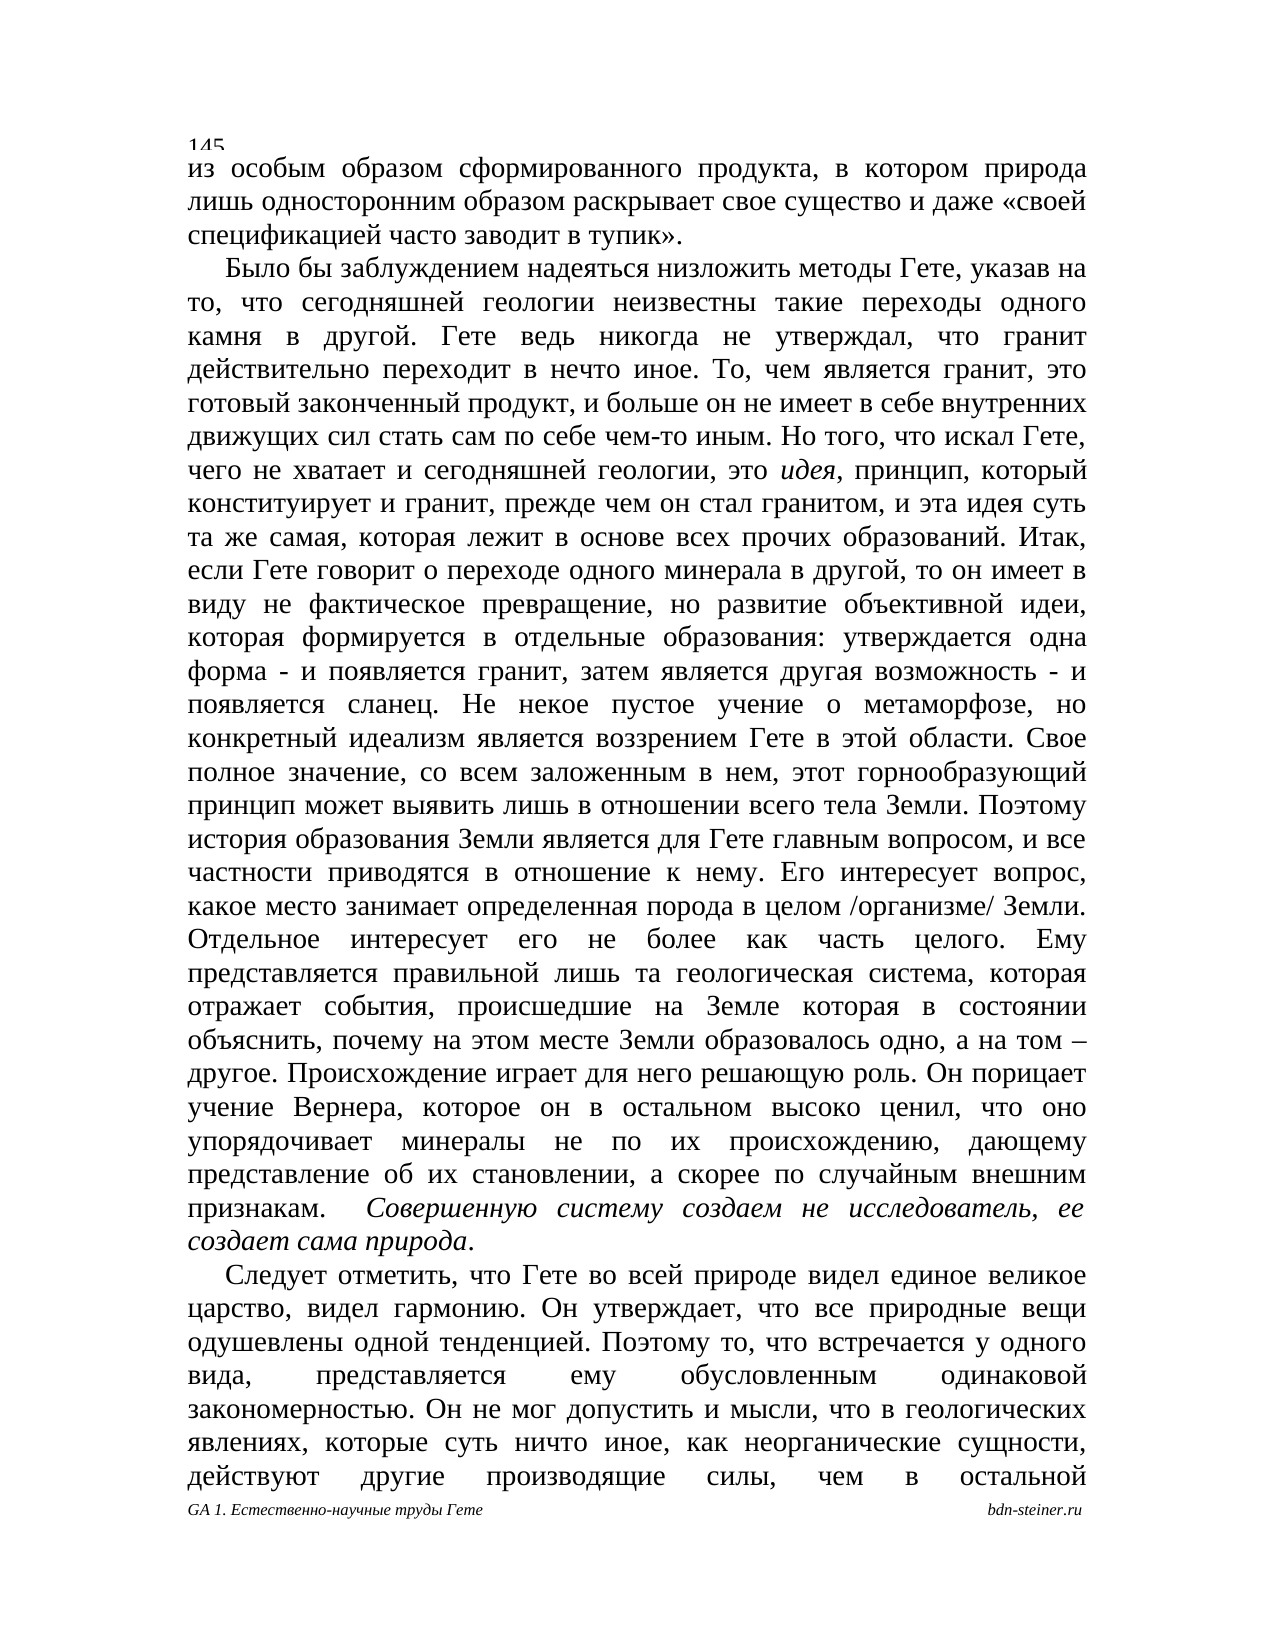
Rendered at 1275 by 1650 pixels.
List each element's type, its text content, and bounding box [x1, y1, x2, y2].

text Следует отметить, что Гете во всей природе видел единое великое царство, видел гармонию. Он утверждает, что все природные вещи одушевлены одной тенденцией. Поэтому то, что встречается у одного вида, представляется ему обусловленным одинаковой закономерностью. Он не мог допустить и мысли, что в геологических явлениях, которые суть ничто иное, как неорганические сущности, действуют другие производящие силы, чем в остальной [187, 1257, 1087, 1492]
text Было бы заблуждением надеяться низложить методы Гете, указав на то, что сегодняшней геологии неизвестны такие переходы одного камня в другой. Гете ведь никогда не утверждал, что гранит действительно переходит в нечто иное. То, чем является гранит, это готовый законченный продукт, и больше он не имеет в себе внутренних движущих сил стать сам по себе чем-то иным. Но того, что искал Гете, чего не хватает и сегодняшней геологии, это идея, принцип, который конституирует и гранит, прежде чем он стал гранитом, и эта идея суть та же самая, которая лежит в основе всех прочих образований. Итак, если Гете говорит о переходе одного минерала в другой, то он имеет в виду не фактическое превращение, но развитие объективной идеи, которая формируется в отдельные образования: утверждается одна форма - и появляется гранит, затем является другая возможность - и появляется сланец. Не некое пустое учение о метаморфозе, но конкретный идеализм является воззрением Гете в этой области. Свое полное значение, со всем заложенным в нем, этот горнообразующий принцип может выявить лишь в отношении всего тела Земли. Поэтому история образования Земли является для Гете главным вопросом, и все частности приводятся в отношение к нему. Его интересует вопрос, какое место занимает определенная порода в целом /организме/ Земли. Отдельное интересует его не более как часть целого. Ему представляется правильной лишь та геологическая система, которая отражает события, происшедшие на Земле которая в состоянии объяснить, почему на этом месте Земли образовалось одно, а на том – другое. Происхождение играет для него решающую роль. Он порицает учение Вернера, которое он в остальном высоко ценил, что оно упорядочивает минералы не по их происхождению, дающему представление об их становлении, а скорее по случайным внешним признакам. Совершенную систему создаем не исследователь, ее создает сама природа. [187, 251, 1087, 1257]
text из особым образом сформированного продукта, в котором природа лишь односторонним образом раскрывает свое существо и даже «своей спецификацией часто заводит в тупик». [187, 150, 1087, 251]
